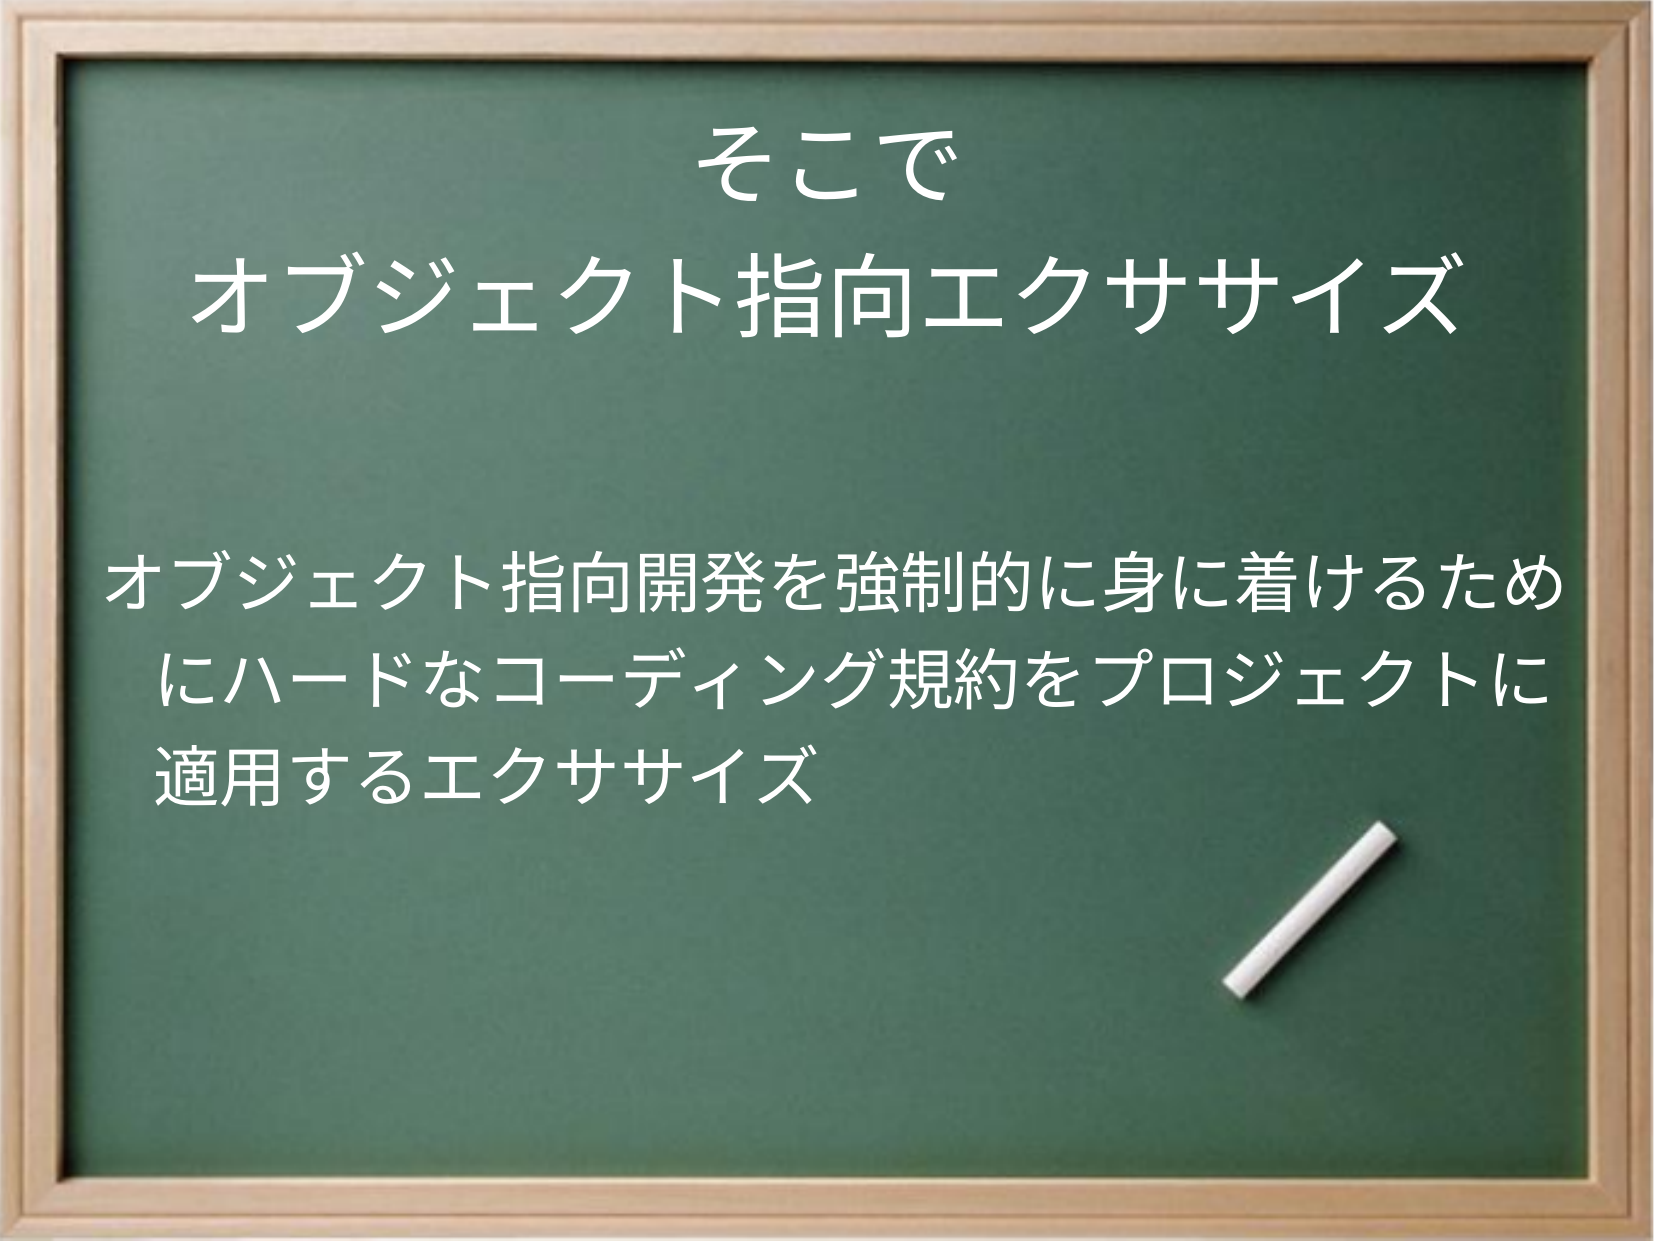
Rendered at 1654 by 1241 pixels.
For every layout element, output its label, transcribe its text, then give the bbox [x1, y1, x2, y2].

list オブジェクト指向開発を強制的に身に着けるためにハードなコーディング規約をプロジェクトに適用するエクササイズ [82, 290, 1571, 1109]
picture [0, 0, 1654, 1241]
title そこで オブジェクト指向エクササイズ [82, 86, 1571, 290]
